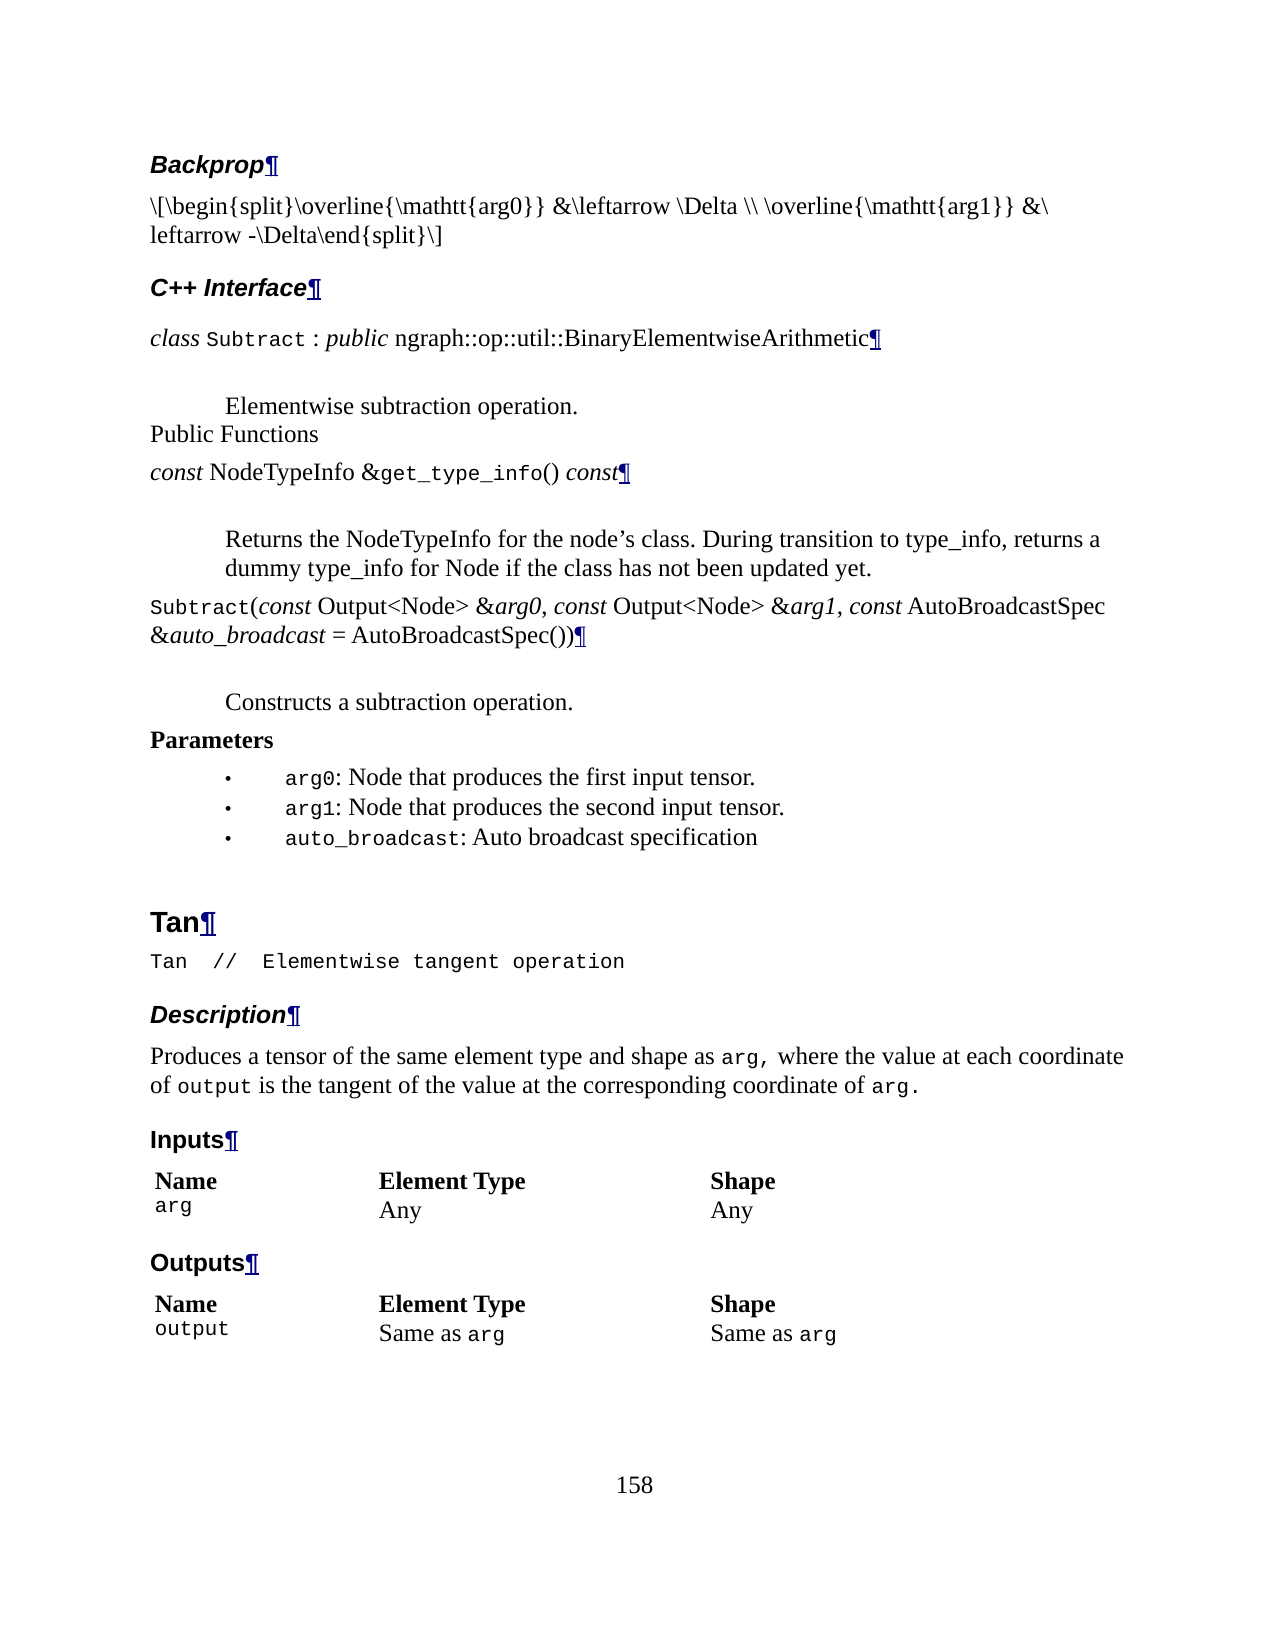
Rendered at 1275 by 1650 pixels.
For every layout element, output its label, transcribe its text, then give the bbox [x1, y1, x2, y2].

table_header Name [150, 1166, 374, 1195]
text Public Functions [150, 419, 1125, 448]
text Elementwise subtraction operation. [225, 391, 1125, 419]
table_header Name [150, 1290, 374, 1318]
table_header Shape [706, 1166, 1125, 1195]
text Produces a tensor of the same element type and shape as arg, where the value at each coordinate of output is the tangent of the value at the corresponding coordinate of arg. [150, 1041, 1125, 1100]
subtitle Backprop¶ [150, 150, 1125, 178]
table_cell Same as arg [374, 1318, 706, 1348]
text Parameters [150, 725, 1125, 753]
text Tan // Elementwise tangent operation [150, 951, 1125, 975]
table_cell Any [706, 1195, 1125, 1223]
subtitle Inputs¶ [150, 1125, 1125, 1153]
text const NodeTypeInfo &get_type_info() const¶ [150, 457, 1125, 516]
text Constructs a subtraction operation. [225, 687, 1125, 716]
table_header Shape [706, 1290, 1125, 1318]
table_header Element Type [374, 1290, 706, 1318]
table_cell Any [374, 1195, 706, 1223]
text Subtract(const Output<Node> &arg0, const Output<Node> &arg1, const AutoBroadcastSpec &auto_broadcast = AutoBroadcastSpec())¶ [150, 591, 1125, 678]
table_header Element Type [374, 1166, 706, 1195]
list auto_broadcast: Auto broadcast specification [225, 822, 1125, 851]
table_cell output [150, 1318, 374, 1348]
list arg0: Node that produces the first input tensor. [225, 762, 1125, 792]
table_cell Same as arg [706, 1318, 1125, 1348]
subtitle Outputs¶ [150, 1248, 1125, 1277]
text class Subtract : public ngraph::op::util::BinaryElementwiseArithmetic¶ [150, 323, 1125, 382]
subtitle Tan¶ [150, 905, 1125, 938]
subtitle Description¶ [150, 1000, 1125, 1028]
table_cell arg [150, 1195, 374, 1223]
subtitle C++ Interface¶ [150, 273, 1125, 302]
list arg1: Node that produces the second input tensor. [225, 792, 1125, 822]
text \[\begin{split}\overline{\mathtt{arg0}} &\leftarrow \Delta \\ \overline{\mathtt{arg1}} &\leftarrow -\Delta\end{split}\] [150, 191, 1125, 248]
text Returns the NodeTypeInfo for the node’s class. During transition to type_info, returns a dummy type_info for Node if the class has not been updated yet. [225, 524, 1125, 582]
